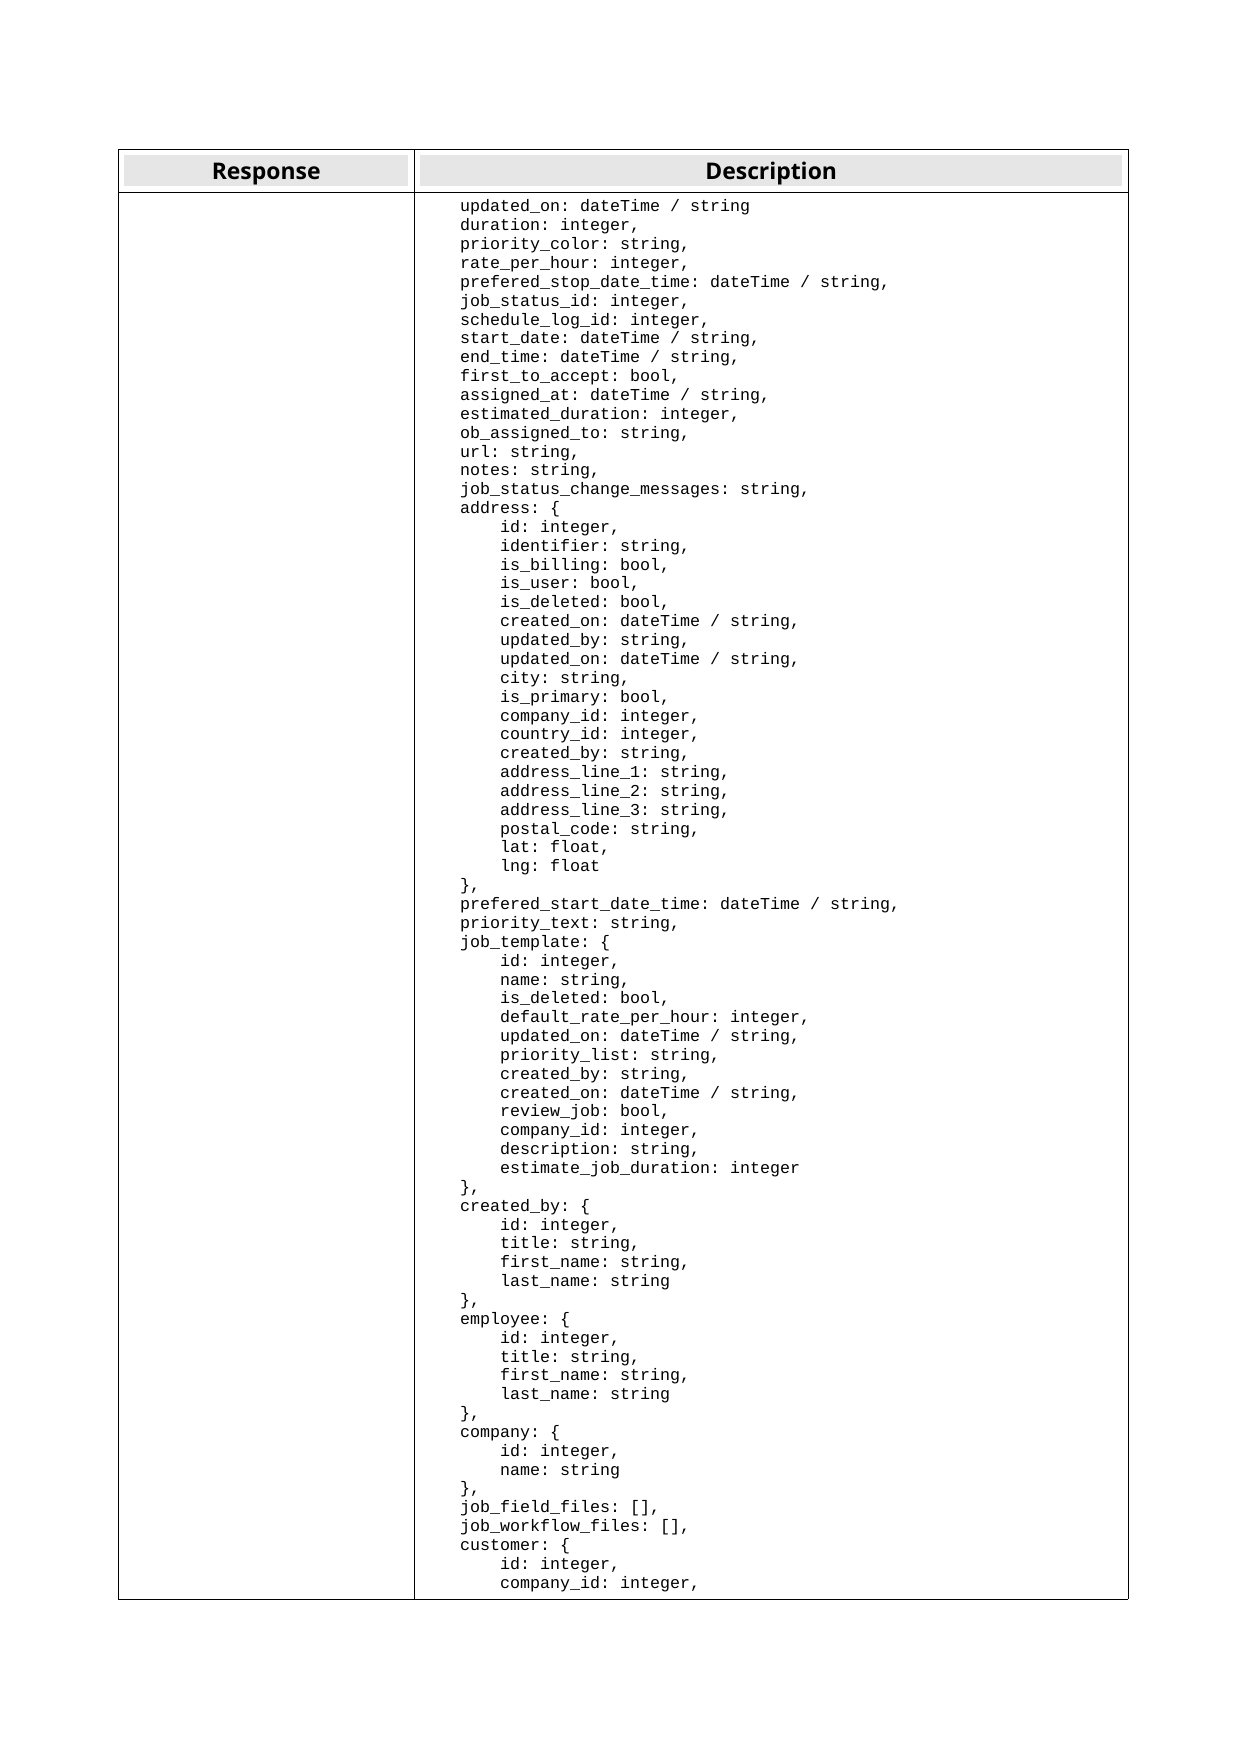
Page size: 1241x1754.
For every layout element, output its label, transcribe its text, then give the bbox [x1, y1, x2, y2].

table_cell [119, 193, 414, 1599]
table_header Description [415, 150, 1128, 192]
table_cell updated_on: dateTime / string duration: integer, priority_color: string, rate_per_hour: integer, prefered_stop_date_time: dateTime / string, job_status_id: integer, schedule_log_id: integer, start_date: dateTime / string, end_time: dateTime / string, first_to_accept: bool, assigned_at: dateTime / string, estimated_duration: integer, ob_assigned_to: string, url: string, notes: string, job_status_change_messages: string, address: { id: integer, identifier: string, is_billing: bool, is_user: bool, is_deleted: bool, created_on: dateTime / string, updated_by: string, updated_on: dateTime / string, city: string, is_primary: bool, company_id: integer, country_id: integer, created_by: string, address_line_1: string, address_line_2: string, address_line_3: string, postal_code: string, lat: float, lng: float }, prefered_start_date_time: dateTime / string, priority_text: string, job_template: { id: integer, name: string, is_deleted: bool, default_rate_per_hour: integer, updated_on: dateTime / string, priority_list: string, created_by: string, created_on: dateTime / string, review_job: bool, company_id: integer, description: string, estimate_job_duration: integer }, created_by: { id: integer, title: string, first_name: string, last_name: string }, employee: { id: integer, title: string, first_name: string, last_name: string }, company: { id: integer, name: string }, job_field_files: [], job_workflow_files: [], customer: { id: integer, company_id: integer, [415, 193, 1128, 1599]
table_header Response [119, 150, 414, 192]
